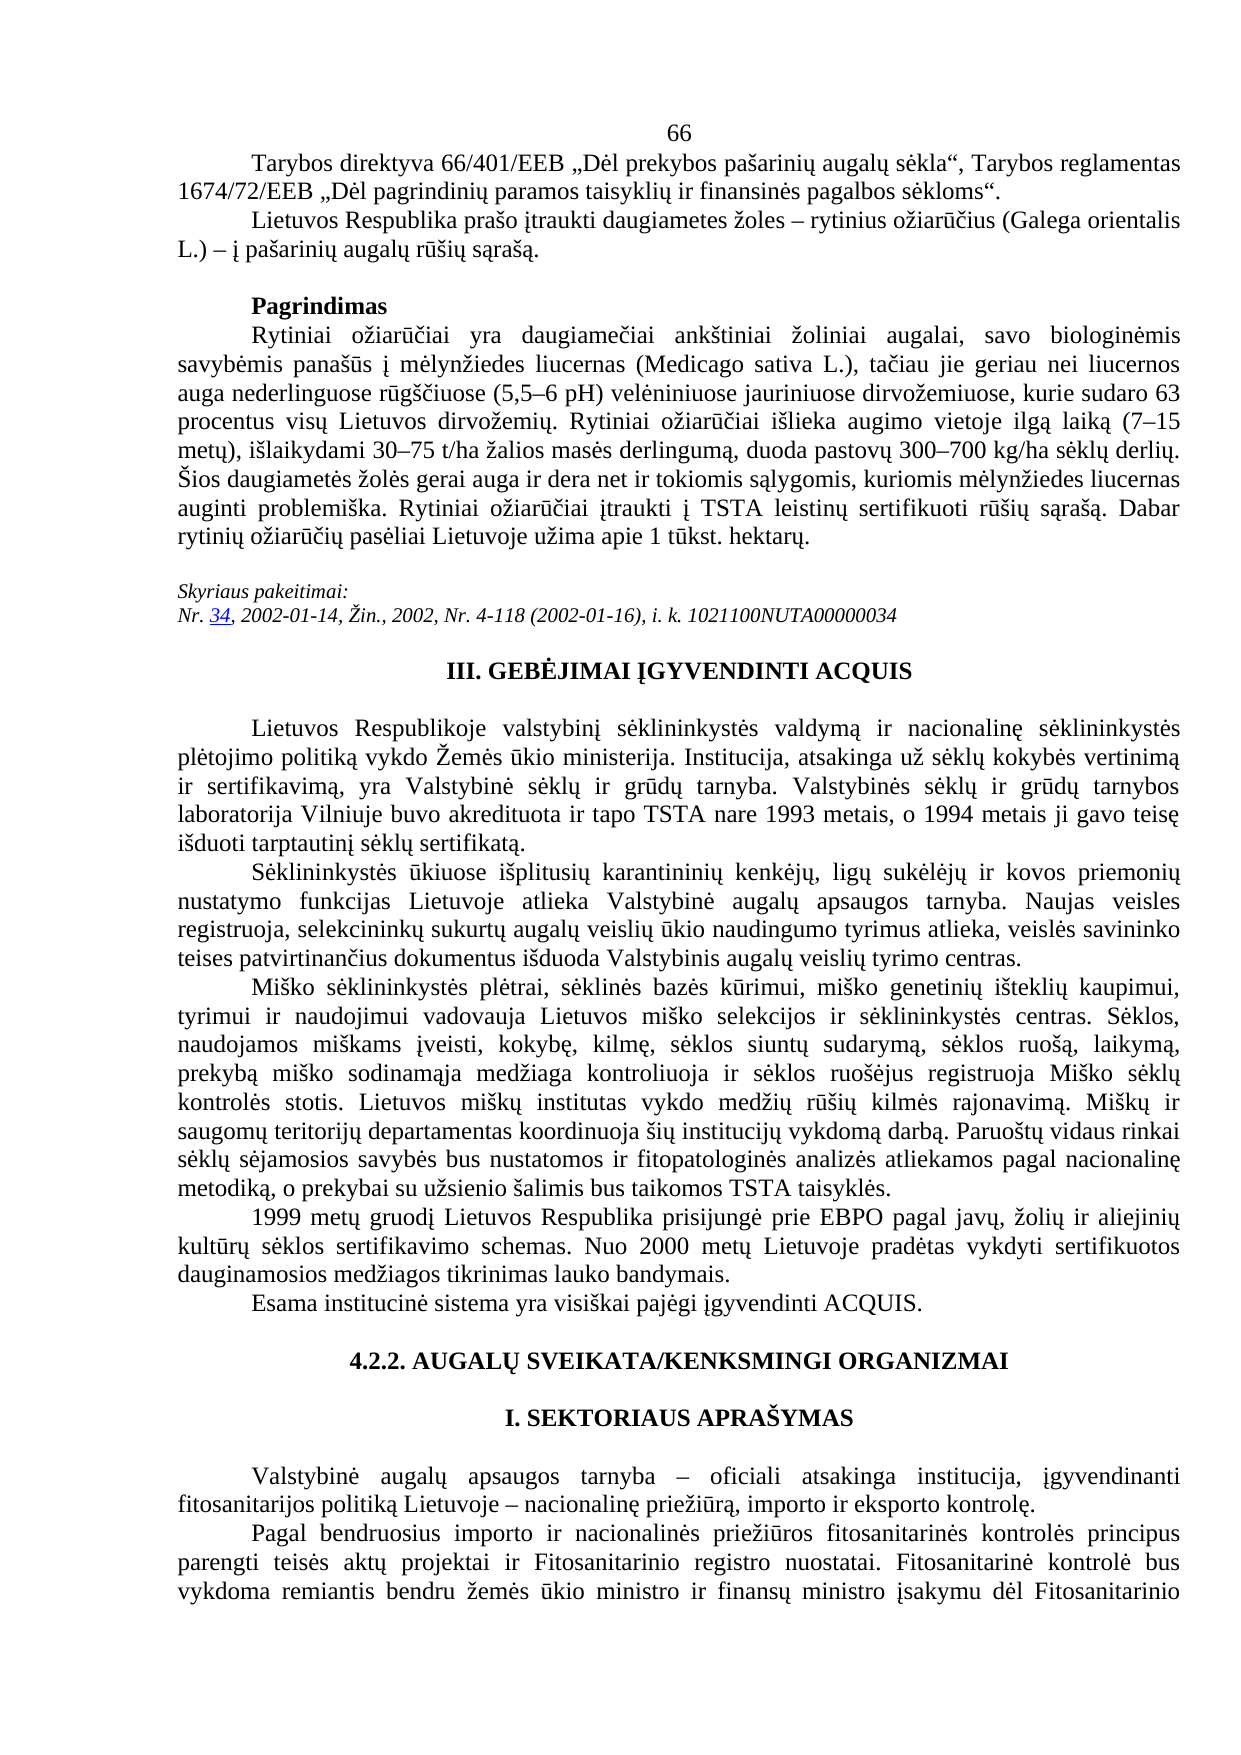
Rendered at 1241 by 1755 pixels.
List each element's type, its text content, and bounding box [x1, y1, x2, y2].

text Rytiniai ožiarūčiai yra daugiamečiai ankštiniai žoliniai augalai, savo biologinėmis savybėmis panašūs į mėlynžiedes liucernas (Medicago sativa L.), tačiau jie geriau nei liucernos auga nederlinguose rūgščiuose (5,5–6 pH) velėniniuose jauriniuose dirvožemiuose, kurie sudaro 63 procentus visų Lietuvos dirvožemių. Rytiniai ožiarūčiai išlieka augimo vietoje ilgą laiką (7–15 metų), išlaikydami 30–75 t/ha žalios masės derlingumą, duoda pastovų 300–700 kg/ha sėklų derlių. Šios daugiametės žolės gerai auga ir dera net ir tokiomis sąlygomis, kuriomis mėlynžiedes liucernas auginti problemiška. Rytiniai ožiarūčiai įtraukti į TSTA leistinų sertifikuoti rūšių sąrašą. Dabar rytinių ožiarūčių pasėliai Lietuvoje užima apie 1 tūkst. hektarų. [177, 320, 1181, 550]
text Pagal bendruosius importo ir nacionalinės priežiūros fitosanitarinės kontrolės principus parengti teisės aktų projektai ir Fitosanitarinio registro nuostatai. Fitosanitarinė kontrolė bus vykdoma remiantis bendru žemės ūkio ministro ir finansų ministro įsakymu dėl Fitosanitarinio [177, 1518, 1181, 1604]
text Lietuvos Respublikoje valstybinį sėklininkystės valdymą ir nacionalinę sėklininkystės plėtojimo politiką vykdo Žemės ūkio ministerija. Institucija, atsakinga už sėklų kokybės vertinimą ir sertifikavimą, yra Valstybinė sėklų ir grūdų tarnyba. Valstybinės sėklų ir grūdų tarnybos laboratorija Vilniuje buvo akredituota ir tapo TSTA nare 1993 metais, o 1994 metais ji gavo teisę išduoti tarptautinį sėklų sertifikatą. [177, 713, 1181, 857]
text Skyriaus pakeitimai: [177, 579, 1181, 603]
text Tarybos direktyva 66/401/EEB „Dėl prekybos pašarinių augalų sėkla“, Tarybos reglamentas 1674/72/EEB „Dėl pagrindinių paramos taisyklių ir finansinės pagalbos sėkloms“. [177, 148, 1181, 205]
text III. GEBĖJIMAI ĮGYVENDINTI ACQUIS [177, 656, 1181, 684]
text Sėklininkystės ūkiuose išplitusių karantininių kenkėjų, ligų sukėlėjų ir kovos priemonių nustatymo funkcijas Lietuvoje atlieka Valstybinė augalų apsaugos tarnyba. Naujas veisles registruoja, selekcininkų sukurtų augalų veislių ūkio naudingumo tyrimus atlieka, veislės savininko teises patvirtinančius dokumentus išduoda Valstybinis augalų veislių tyrimo centras. [177, 857, 1181, 972]
text 4.2.2. AUGALŲ SVEIKATA/KENKSMINGI ORGANIZMAI [177, 1346, 1181, 1374]
text Pagrindimas [177, 291, 1181, 320]
text Lietuvos Respublika prašo įtraukti daugiametes žoles – rytinius ožiarūčius (Galega orientalis L.) – į pašarinių augalų rūšių sąrašą. [177, 205, 1181, 263]
text 1999 metų gruodį Lietuvos Respublika prisijungė prie EBPO pagal javų, žolių ir aliejinių kultūrų sėklos sertifikavimo schemas. Nuo 2000 metų Lietuvoje pradėtas vykdyti sertifikuotos dauginamosios medžiagos tikrinimas lauko bandymais. [177, 1202, 1181, 1288]
text Nr. 34, 2002-01-14, Žin., 2002, Nr. 4-118 (2002-01-16), i. k. 1021100NUTA00000034 [177, 603, 1181, 627]
text I. SEKTORIAUS APRAŠYMAS [177, 1403, 1181, 1432]
text Valstybinė augalų apsaugos tarnyba – oficiali atsakinga institucija, įgyvendinanti fitosanitarijos politiką Lietuvoje – nacionalinę priežiūrą, importo ir eksporto kontrolę. [177, 1461, 1181, 1518]
text Esama institucinė sistema yra visiškai pajėgi įgyvendinti ACQUIS. [177, 1288, 1181, 1317]
text Miško sėklininkystės plėtrai, sėklinės bazės kūrimui, miško genetinių išteklių kaupimui, tyrimui ir naudojimui vadovauja Lietuvos miško selekcijos ir sėklininkystės centras. Sėklos, naudojamos miškams įveisti, kokybę, kilmę, sėklos siuntų sudarymą, sėklos ruošą, laikymą, prekybą miško sodinamąja medžiaga kontroliuoja ir sėklos ruošėjus registruoja Miško sėklų kontrolės stotis. Lietuvos miškų institutas vykdo medžių rūšių kilmės rajonavimą. Miškų ir saugomų teritorijų departamentas koordinuoja šių institucijų vykdomą darbą. Paruoštų vidaus rinkai sėklų sėjamosios savybės bus nustatomos ir fitopatologinės analizės atliekamos pagal nacionalinę metodiką, o prekybai su užsienio šalimis bus taikomos TSTA taisyklės. [177, 972, 1181, 1202]
